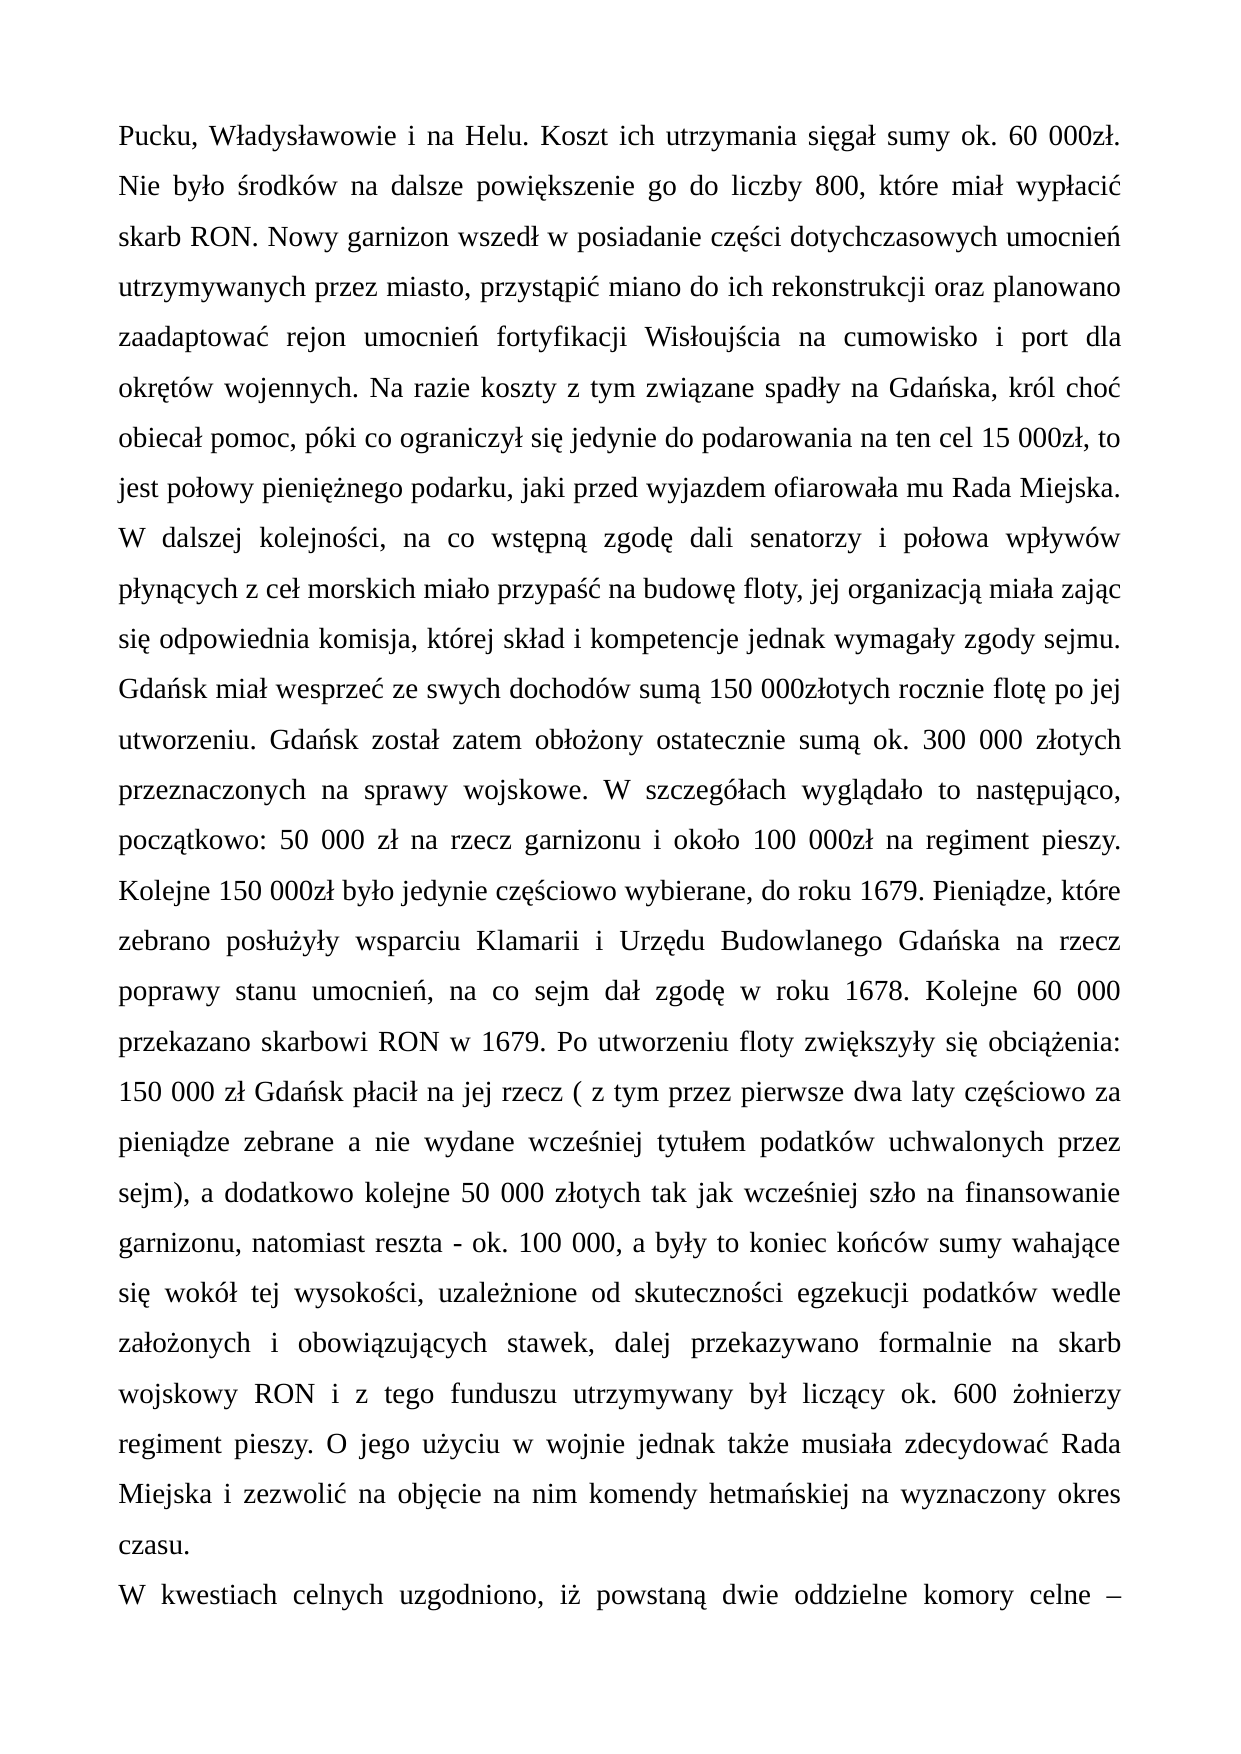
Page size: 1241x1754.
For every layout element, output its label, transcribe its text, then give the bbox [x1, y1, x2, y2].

text Pucku, Władysławowie i na Helu. Koszt ich utrzymania sięgał sumy ok. 60 000zł. Nie było środków na dalsze powiększenie go do liczby 800, które miał wypłacić skarb RON. Nowy garnizon wszedł w posiadanie części dotychczasowych umocnień utrzymywanych przez miasto, przystąpić miano do ich rekonstrukcji oraz planowano zaadaptować rejon umocnień fortyfikacji Wisłoujścia na cumowisko i port dla okrętów wojennych. Na razie koszty z tym związane spadły na Gdańska, król choć obiecał pomoc, póki co ograniczył się jedynie do podarowania na ten cel 15 000zł, to jest połowy pieniężnego podarku, jaki przed wyjazdem ofiarowała mu Rada Miejska. W dalszej kolejności, na co wstępną zgodę dali senatorzy i połowa wpływów płynących z ceł morskich miało przypaść na budowę floty, jej organizacją miała zając się odpowiednia komisja, której skład i kompetencje jednak wymagały zgody sejmu. Gdańsk miał wesprzeć ze swych dochodów sumą 150 000złotych rocznie flotę po jej utworzeniu. Gdańsk został zatem obłożony ostatecznie sumą ok. 300 000 złotych przeznaczonych na sprawy wojskowe. W szczegółach wyglądało to następująco, początkowo: 50 000 zł na rzecz garnizonu i około 100 000zł na regiment pieszy. Kolejne 150 000zł było jedynie częściowo wybierane, do roku 1679. Pieniądze, które zebrano posłużyły wsparciu Klamarii i Urzędu Budowlanego Gdańska na rzecz poprawy stanu umocnień, na co sejm dał zgodę w roku 1678. Kolejne 60 000 przekazano skarbowi RON w 1679. Po utworzeniu floty zwiększyły się obciążenia: 150 000 zł Gdańsk płacił na jej rzecz ( z tym przez pierwsze dwa laty częściowo za pieniądze zebrane a nie wydane wcześniej tytułem podatków uchwalonych przez sejm), a dodatkowo kolejne 50 000 złotych tak jak wcześniej szło na finansowanie garnizonu, natomiast reszta - ok. 100 000, a były to koniec końców sumy wahające się wokół tej wysokości, uzależnione od skuteczności egzekucji podatków wedle założonych i obowiązujących stawek, dalej przekazywano formalnie na skarb wojskowy RON i z tego funduszu utrzymywany był liczący ok. 600 żołnierzy regiment pieszy. O jego użyciu w wojnie jednak także musiała zdecydować Rada Miejska i zezwolić na objęcie na nim komendy hetmańskiej na wyznaczony okres czasu. [118, 118, 1122, 1560]
text W kwestiach celnych uzgodniono, iż powstaną dwie oddzielne komory celne – [118, 1577, 1122, 1611]
